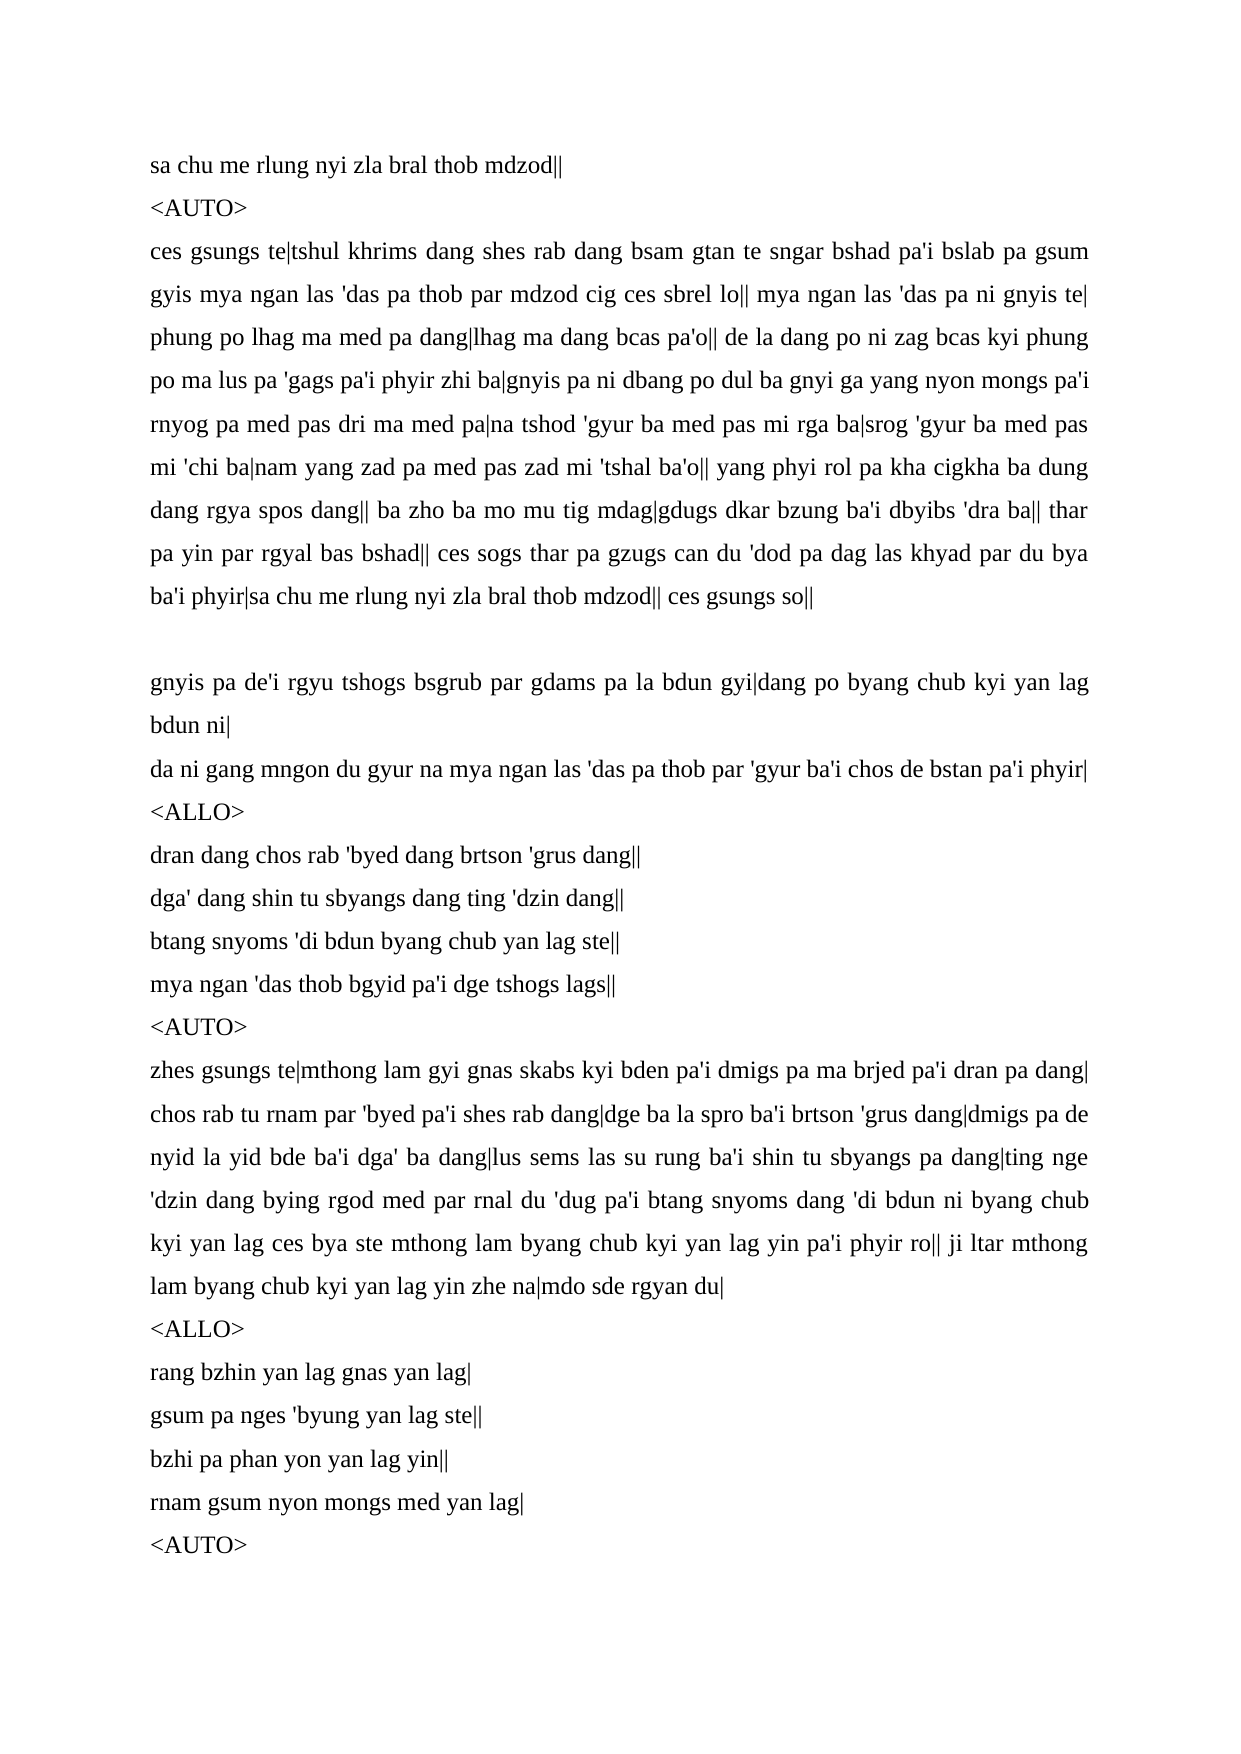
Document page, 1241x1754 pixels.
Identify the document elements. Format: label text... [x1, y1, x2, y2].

text da ni gang mngon du gyur na mya ngan las 'das pa thob par 'gyur ba'i chos de bstan pa'i phyir| [150, 754, 1090, 782]
text dga' dang shin tu sbyangs dang ting 'dzin dang|| [150, 883, 1090, 912]
text bzhi pa phan yon yan lag yin|| [150, 1444, 1090, 1472]
text btang snyoms 'di bdun byang chub yan lag ste|| [150, 926, 1090, 955]
text <ALLO> [150, 1314, 1090, 1343]
text <AUTO> [150, 1530, 1090, 1559]
text <AUTO> [150, 1012, 1090, 1041]
text <AUTO> [150, 193, 1090, 222]
text mya ngan 'das thob bgyid pa'i dge tshogs lags|| [150, 969, 1090, 998]
text zhes gsungs te|mthong lam gyi gnas skabs kyi bden pa'i dmigs pa ma brjed pa'i dran pa dang|chos rab tu rnam par 'byed pa'i shes rab dang|dge ba la spro ba'i brtson 'grus dang|dmigs pa de nyid la yid bde ba'i dga' ba dang|lus sems las su rung ba'i shin tu sbyangs pa dang|ting nge 'dzin dang bying rgod med par rnal du 'dug pa'i btang snyoms dang 'di bdun ni byang chub kyi yan lag ces bya ste mthong lam byang chub kyi yan lag yin pa'i phyir ro|| ji ltar mthong lam byang chub kyi yan lag yin zhe na|mdo sde rgyan du| [150, 1056, 1090, 1300]
text ces gsungs te|tshul khrims dang shes rab dang bsam gtan te sngar bshad pa'i bslab pa gsum gyis mya ngan las 'das pa thob par mdzod cig ces sbrel lo|| mya ngan las 'das pa ni gnyis te|phung po lhag ma med pa dang|lhag ma dang bcas pa'o|| de la dang po ni zag bcas kyi phung po ma lus pa 'gags pa'i phyir zhi ba|gnyis pa ni dbang po dul ba gnyi ga yang nyon mongs pa'i rnyog pa med pas dri ma med pa|na tshod 'gyur ba med pas mi rga ba|srog 'gyur ba med pas mi 'chi ba|nam yang zad pa med pas zad mi 'tshal ba'o|| yang phyi rol pa kha cigkha ba dung dang rgya spos dang|| ba zho ba mo mu tig mdag|gdugs dkar bzung ba'i dbyibs 'dra ba|| thar pa yin par rgyal bas bshad|| ces sogs thar pa gzugs can du 'dod pa dag las khyad par du bya ba'i phyir|sa chu me rlung nyi zla bral thob mdzod|| ces gsungs so|| [150, 236, 1090, 610]
text dran dang chos rab 'byed dang brtson 'grus dang|| [150, 840, 1090, 869]
text gsum pa nges 'byung yan lag ste|| [150, 1401, 1090, 1429]
text rnam gsum nyon mongs med yan lag| [150, 1487, 1090, 1516]
text <ALLO> [150, 797, 1090, 826]
text rang bzhin yan lag gnas yan lag| [150, 1357, 1090, 1386]
text sa chu me rlung nyi zla bral thob mdzod|| [150, 150, 1090, 179]
text gnyis pa de'i rgyu tshogs bsgrub par gdams pa la bdun gyi|dang po byang chub kyi yan lag bdun ni| [150, 667, 1090, 739]
